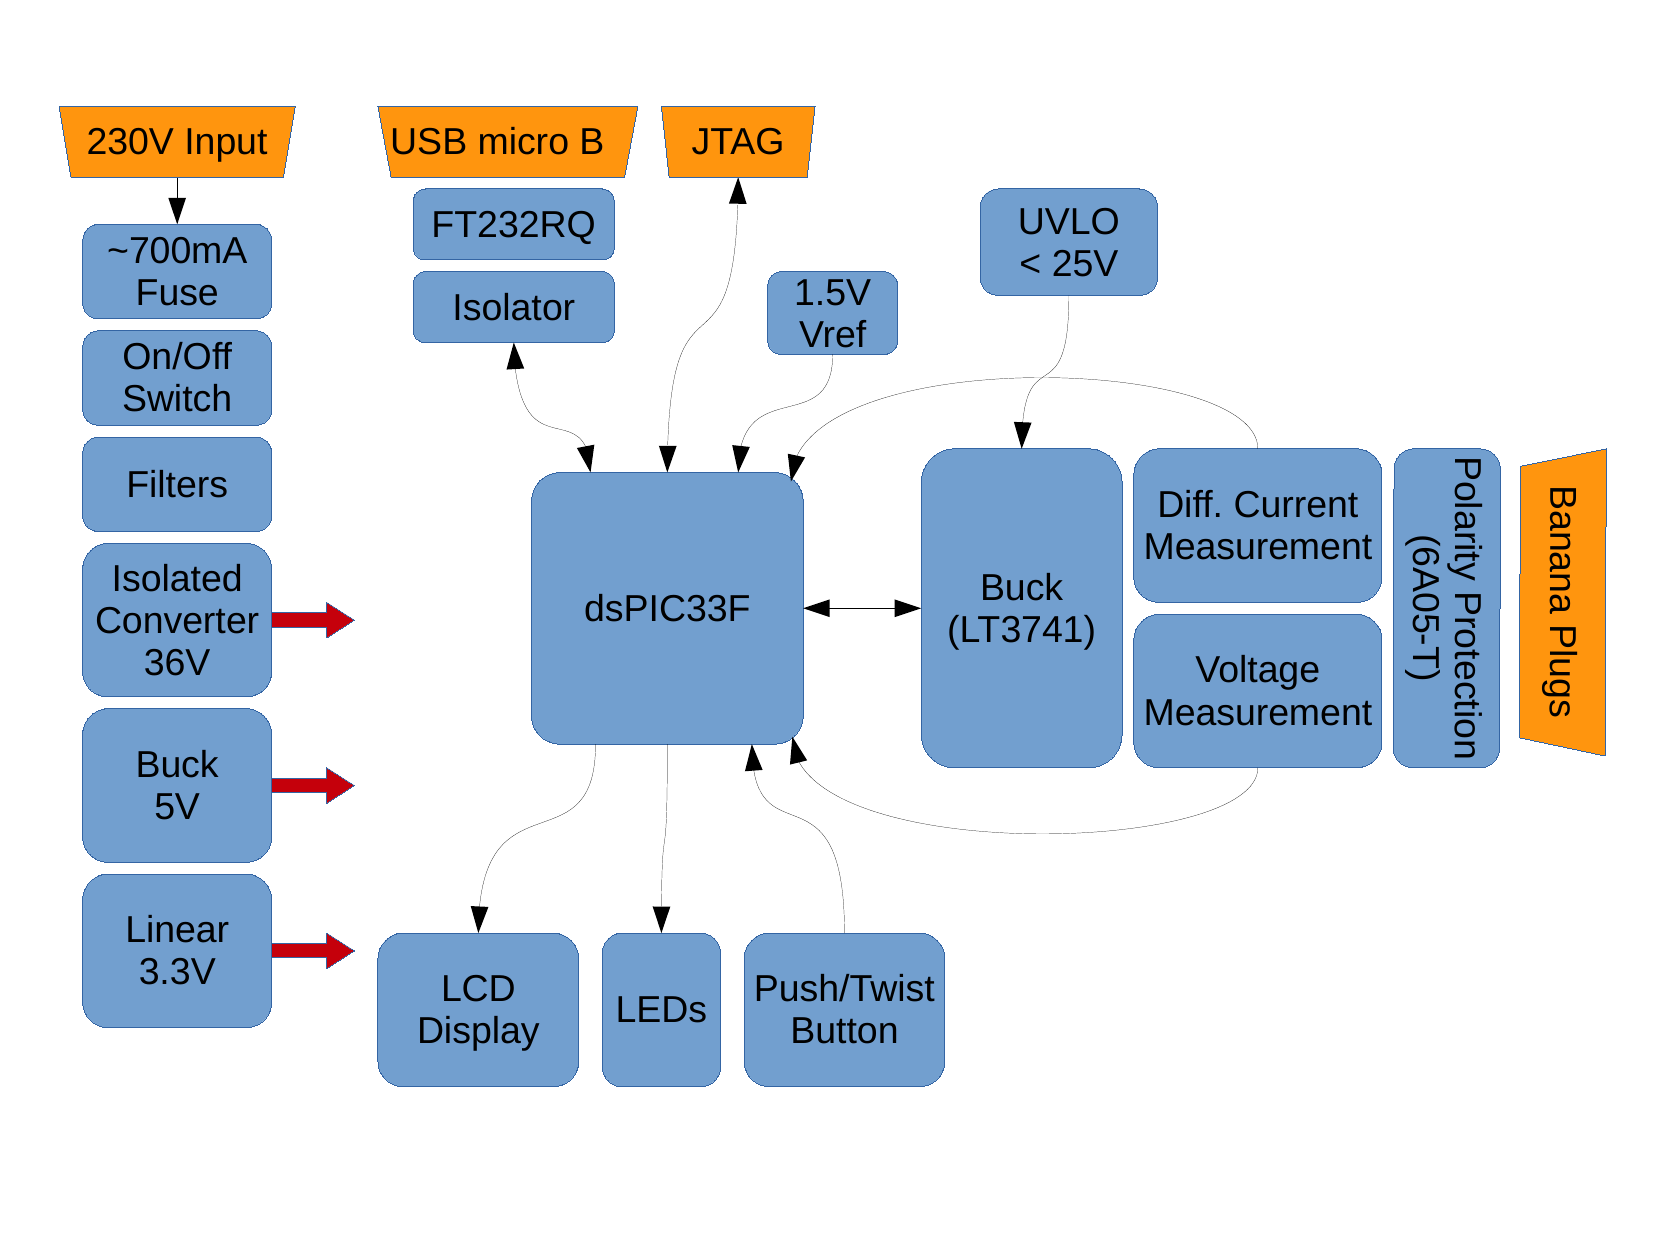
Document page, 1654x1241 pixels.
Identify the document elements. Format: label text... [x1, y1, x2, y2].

text_box On/Off Switch [82, 330, 272, 426]
text_box [271, 602, 355, 638]
text_box FT232RQ [413, 188, 615, 260]
text_box Voltage Measurement [1133, 614, 1382, 768]
text_box Linear 3.3V [82, 874, 272, 1028]
text_box Banana Plugs [1519, 448, 1607, 756]
text_box ~700mA Fuse [82, 224, 272, 319]
text_box Diff. Current Measurement [1133, 448, 1382, 603]
text_box Isolated Converter 36V [82, 543, 272, 697]
text_box Filters [82, 437, 272, 532]
text_box 230V Input [59, 106, 296, 178]
text_box USB micro B [377, 106, 638, 178]
text_box [271, 767, 355, 804]
text_box dsPIC33F [531, 472, 804, 745]
text_box LCD Display [377, 933, 579, 1087]
text_box Isolator [413, 271, 615, 343]
text_box Buck (LT3741) [921, 448, 1123, 768]
text_box 1.5V Vref [767, 271, 898, 355]
text_box JTAG [661, 106, 816, 178]
text_box Buck 5V [82, 708, 272, 863]
text_box Push/Twist Button [744, 933, 945, 1087]
text_box LEDs [602, 933, 721, 1087]
text_box Polarity Protection (6A05-T) [1393, 448, 1501, 768]
text_box UVLO < 25V [980, 188, 1158, 296]
text_box [271, 933, 355, 969]
